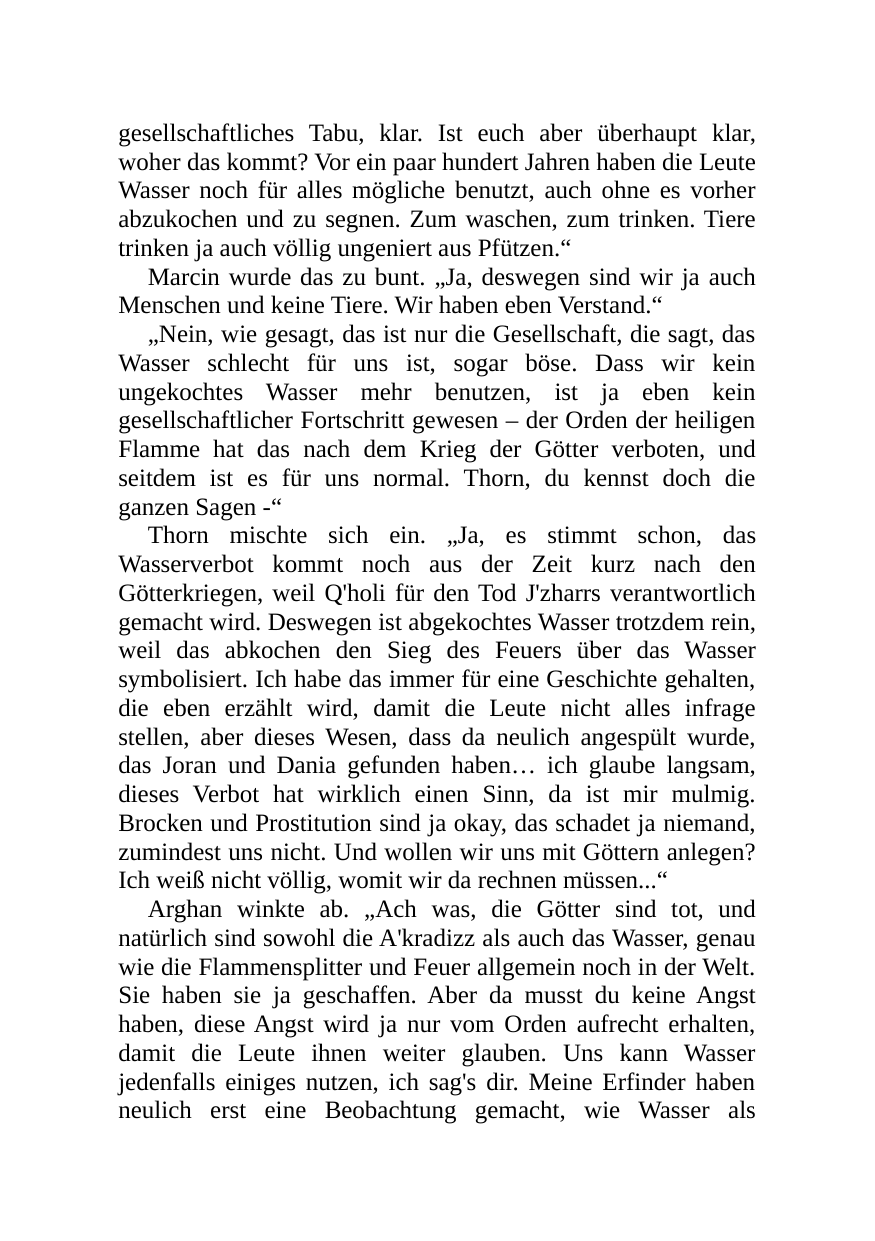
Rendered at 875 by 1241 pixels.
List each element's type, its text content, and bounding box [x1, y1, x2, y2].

text Thorn mischte sich ein. „Ja, es stimmt schon, das Wasserverbot kommt noch aus der Zeit kurz nach den Götterkriegen, weil Q'holi für den Tod J'zharrs verantwortlich gemacht wird. Deswegen ist abgekochtes Wasser trotzdem rein, weil das abkochen den Sieg des Feuers über das Wasser symbolisiert. Ich habe das immer für eine Geschichte gehalten, die eben erzählt wird, damit die Leute nicht alles infrage stellen, aber dieses Wesen, dass da neulich angespült wurde, das Joran und Dania gefunden haben… ich glaube langsam, dieses Verbot hat wirklich einen Sinn, da ist mir mulmig. Brocken und Prostitution sind ja okay, das schadet ja niemand, zumindest uns nicht. Und wollen wir uns mit Göttern anlegen? Ich weiß nicht völlig, womit wir da rechnen müssen...“ [118, 521, 756, 894]
text Marcin wurde das zu bunt. „Ja, deswegen sind wir ja auch Menschen und keine Tiere. Wir haben eben Verstand.“ [118, 262, 756, 319]
text Arghan winkte ab. „Ach was, die Götter sind tot, und natürlich sind sowohl die A'kradizz als auch das Wasser, genau wie die Flammensplitter und Feuer allgemein noch in der Welt. Sie haben sie ja geschaffen. Aber da musst du keine Angst haben, diese Angst wird ja nur vom Orden aufrecht erhalten, damit die Leute ihnen weiter glauben. Uns kann Wasser jedenfalls einiges nutzen, ich sag's dir. Meine Erfinder haben neulich erst eine Beobachtung gemacht, wie Wasser als [118, 894, 756, 1124]
text „Nein, wie gesagt, das ist nur die Gesellschaft, die sagt, das Wasser schlecht für uns ist, sogar böse. Dass wir kein ungekochtes Wasser mehr benutzen, ist ja eben kein gesellschaftlicher Fortschritt gewesen – der Orden der heiligen Flamme hat das nach dem Krieg der Götter verboten, und seitdem ist es für uns normal. Thorn, du kennst doch die ganzen Sagen -“ [118, 319, 756, 521]
text gesellschaftliches Tabu, klar. Ist euch aber überhaupt klar, woher das kommt? Vor ein paar hundert Jahren haben die Leute Wasser noch für alles mögliche benutzt, auch ohne es vorher abzukochen und zu segnen. Zum waschen, zum trinken. Tiere trinken ja auch völlig ungeniert aus Pfützen.“ [118, 118, 756, 262]
